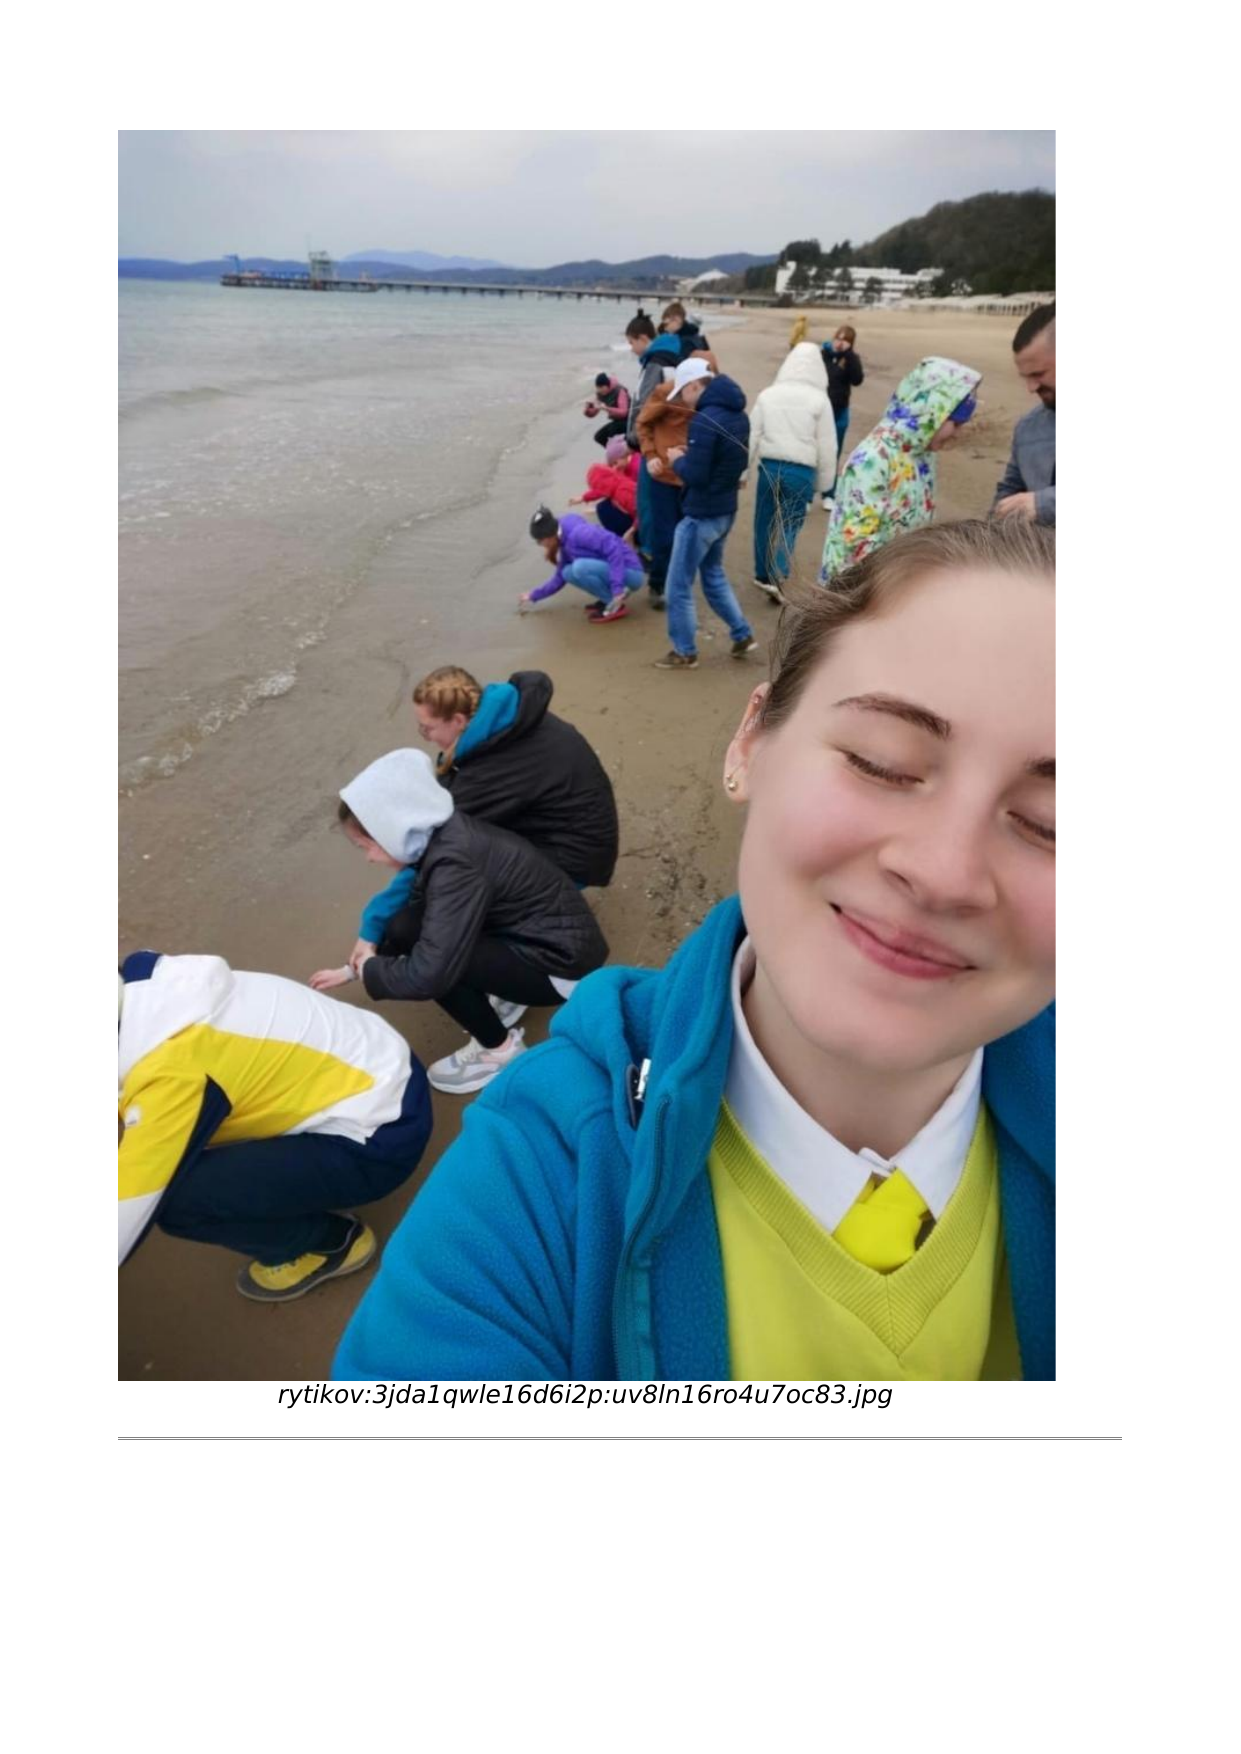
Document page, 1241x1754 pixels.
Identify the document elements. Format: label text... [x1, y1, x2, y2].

picture [640, 1151, 645, 1167]
picture [657, 1112, 672, 1185]
picture [663, 974, 702, 1063]
text rytikov:3jda1qwle16d6i2p:uv8ln16ro4u7oc83.jpg [118, 1381, 1056, 1410]
picture [118, 130, 1056, 1381]
picture [568, 1038, 576, 1045]
picture [678, 1115, 687, 1130]
picture [638, 1241, 647, 1246]
picture [634, 1150, 683, 1233]
picture [663, 1100, 673, 1108]
